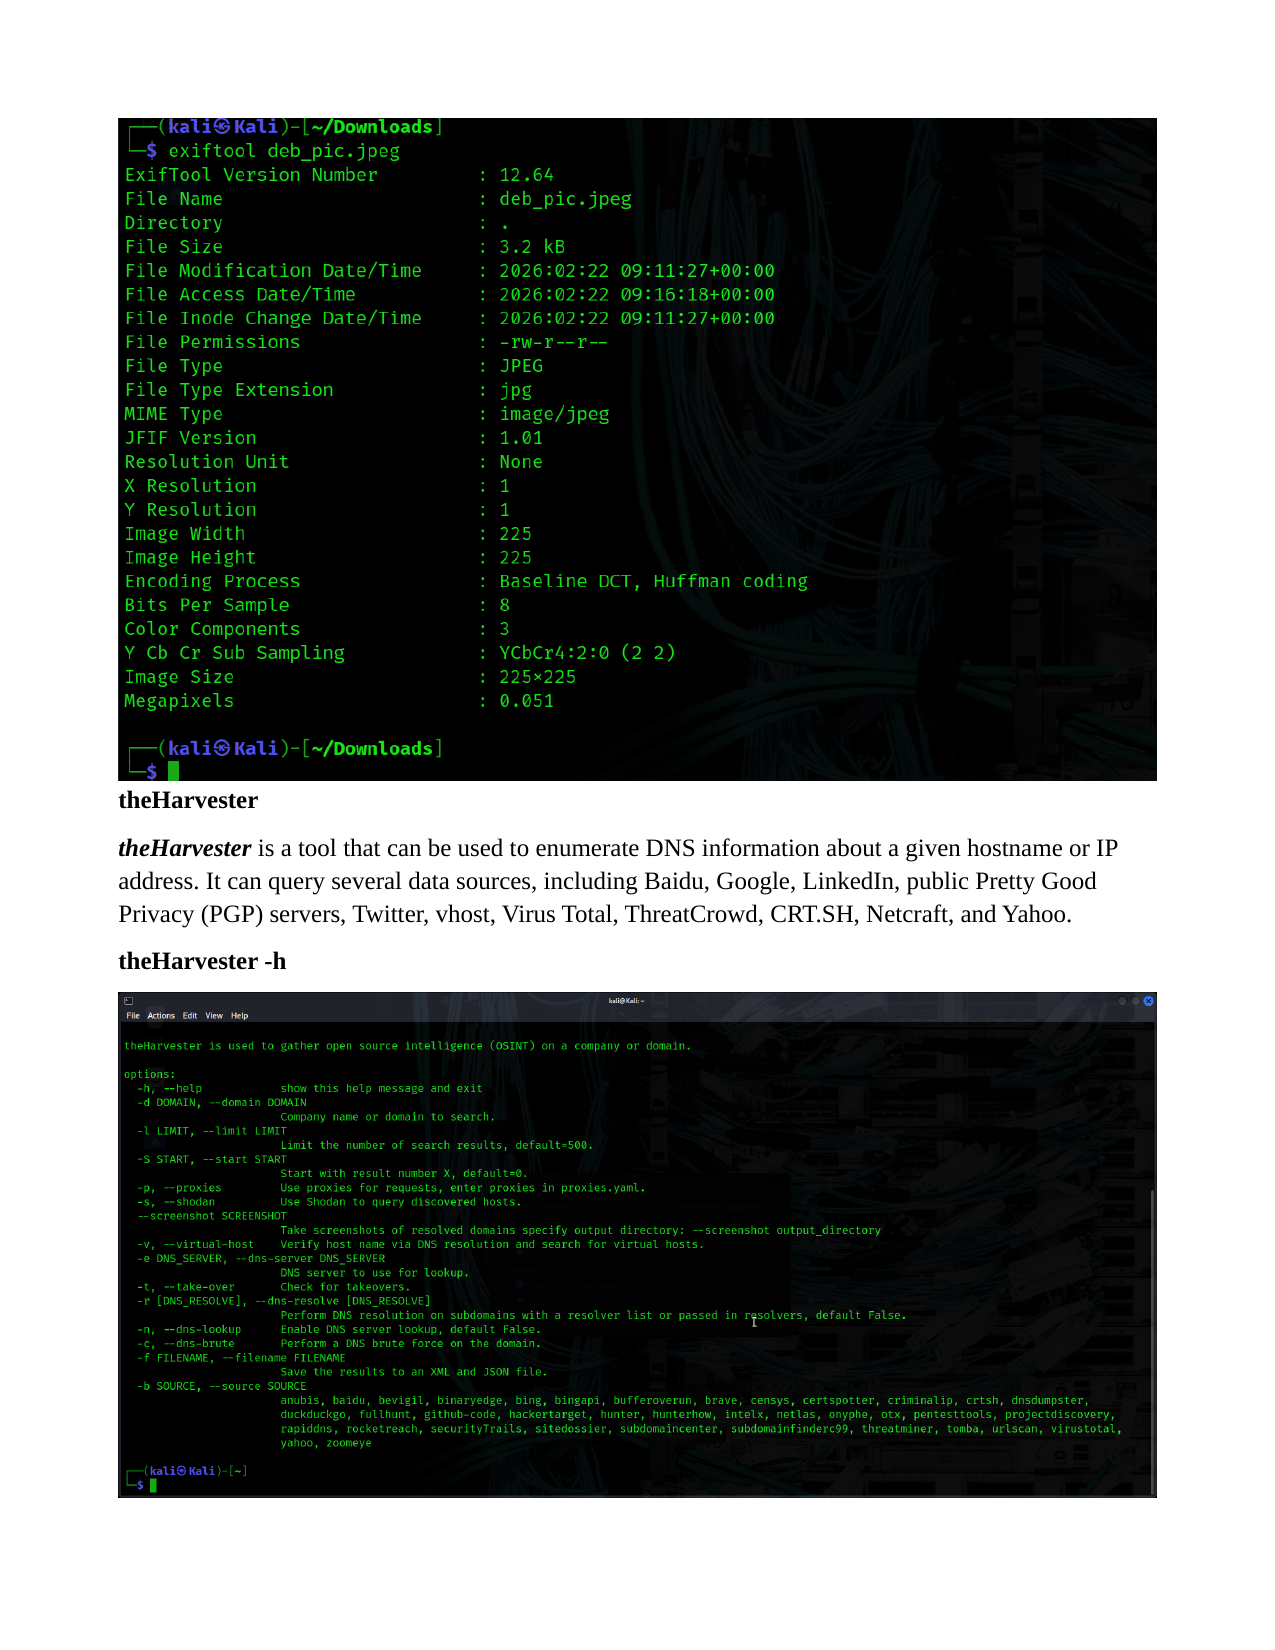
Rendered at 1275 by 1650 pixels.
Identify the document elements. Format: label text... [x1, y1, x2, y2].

text theHarvester [118, 781, 1157, 814]
picture [118, 992, 1157, 1498]
text theHarvester -h [118, 946, 1157, 975]
text theHarvester is a tool that can be used to enumerate DNS information about a given hostname or IP address. It can query several data sources, including Baidu, Google, LinkedIn, public Pretty Good Privacy (PGP) servers, Twitter, vhost, Virus Total, ThreatCrowd, CRT.SH, Netcraft, and Yahoo. [118, 833, 1157, 927]
picture [118, 118, 1157, 781]
